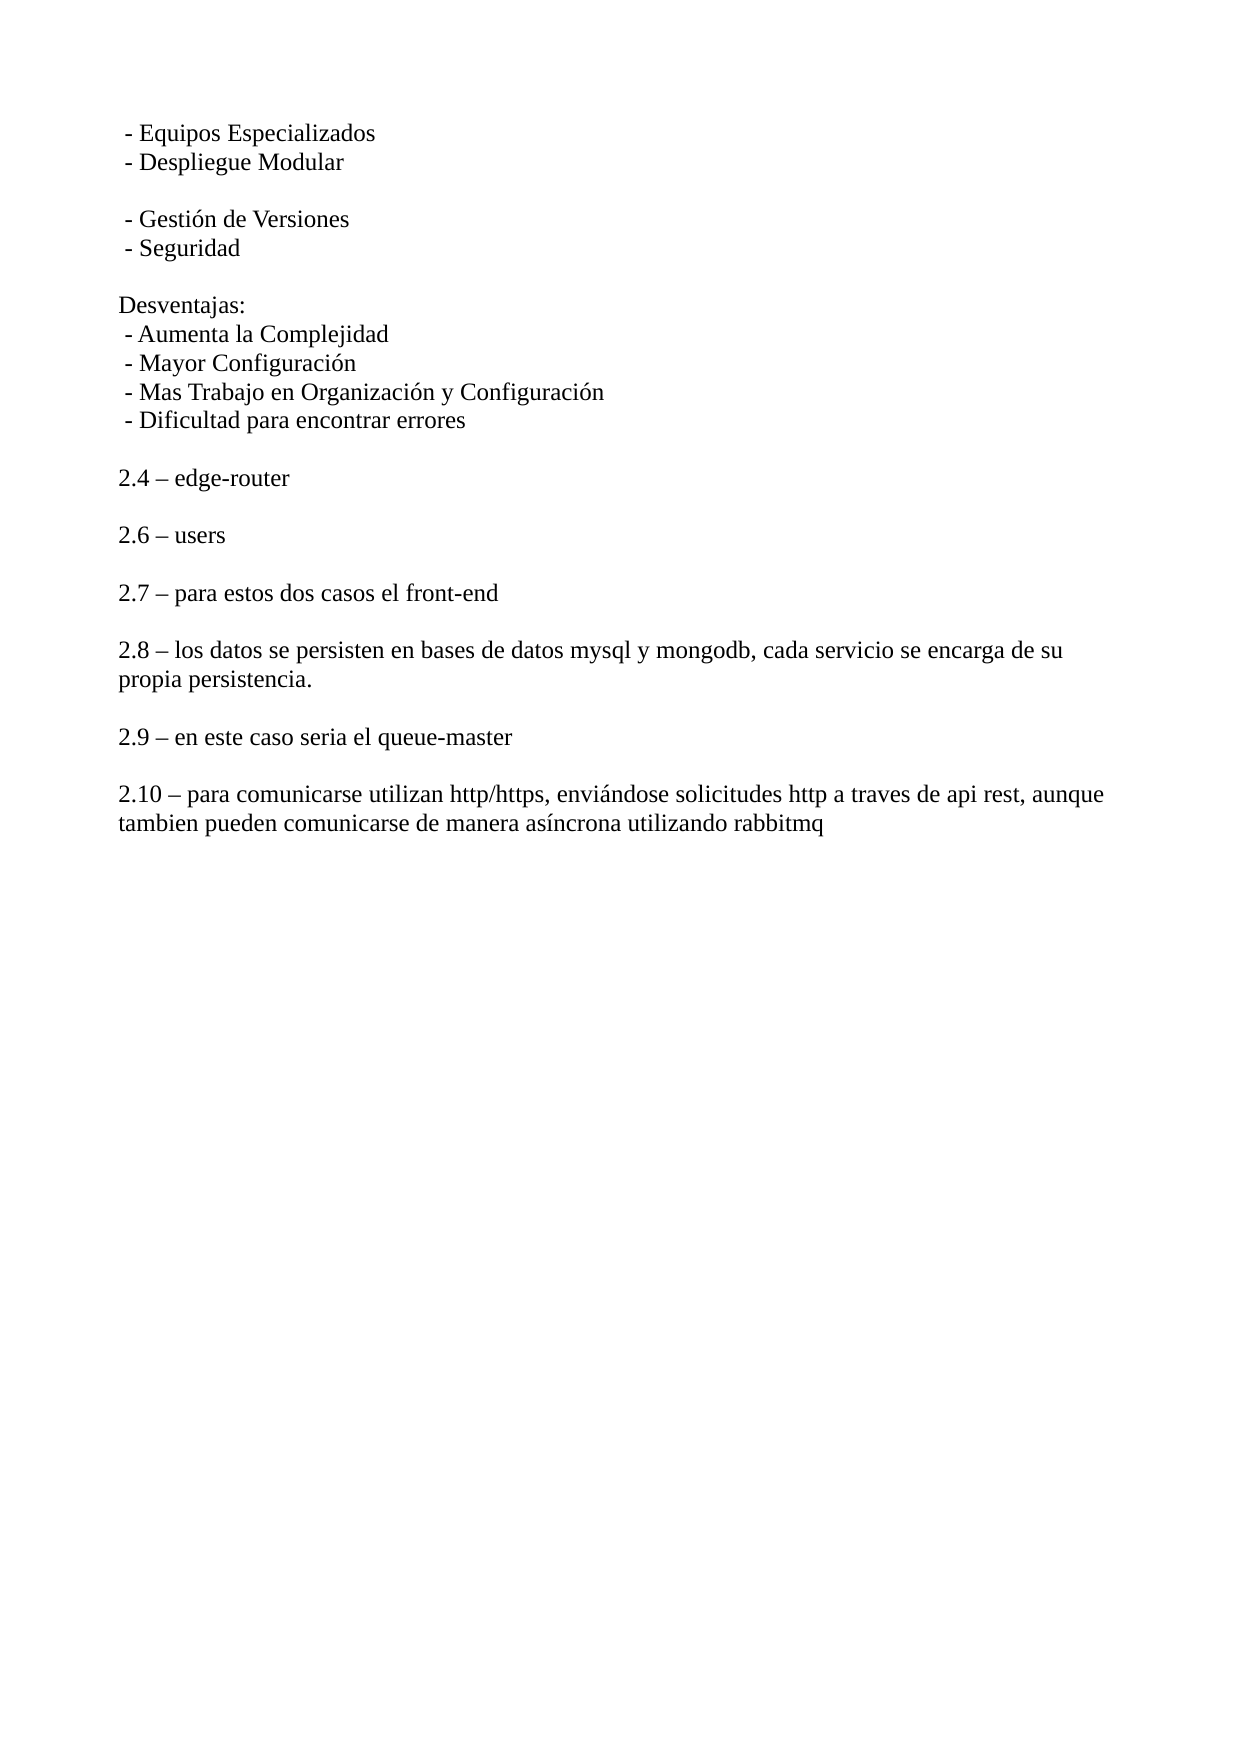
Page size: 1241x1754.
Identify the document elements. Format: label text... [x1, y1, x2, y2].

text - Mas Trabajo en Organización y Configuración [118, 377, 1122, 406]
text - Despliegue Modular [118, 147, 1122, 176]
text 2.6 – users [118, 521, 1122, 549]
text - Aumenta la Complejidad [118, 319, 1122, 348]
text - Gestión de Versiones [118, 204, 1122, 233]
text Desventajas: [118, 291, 1122, 319]
text 2.7 – para estos dos casos el front-end [118, 578, 1122, 607]
text 2.10 – para comunicarse utilizan http/https, enviándose solicitudes http a traves de api rest, aunque tambien pueden comunicarse de manera asíncrona utilizando rabbitmq [118, 779, 1122, 837]
text - Mayor Configuración [118, 348, 1122, 377]
text - Equipos Especializados [118, 118, 1122, 147]
text - Dificultad para encontrar errores [118, 406, 1122, 434]
text 2.9 – en este caso seria el queue-master [118, 722, 1122, 751]
text 2.8 – los datos se persisten en bases de datos mysql y mongodb, cada servicio se encarga de su propia persistencia. [118, 636, 1122, 693]
text 2.4 – edge-router [118, 463, 1122, 492]
text - Seguridad [118, 233, 1122, 262]
